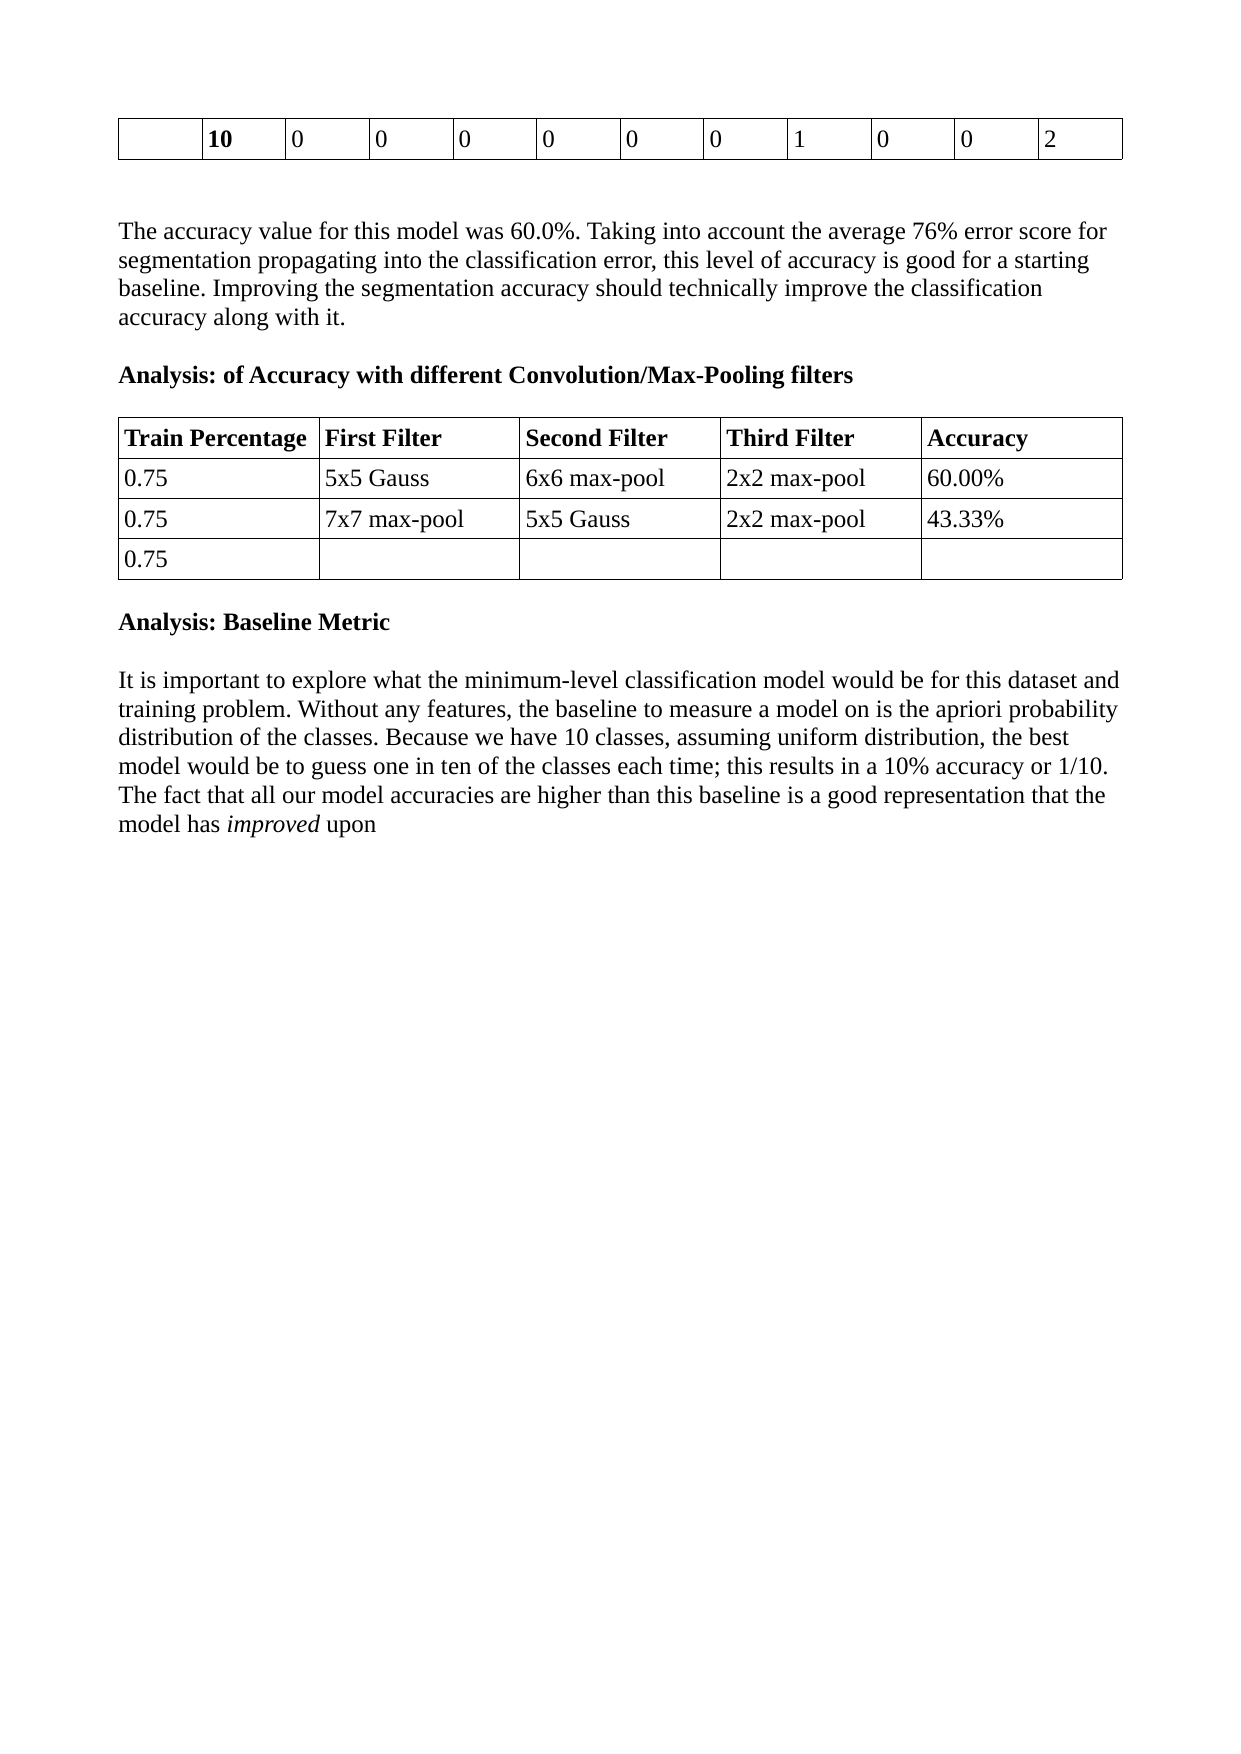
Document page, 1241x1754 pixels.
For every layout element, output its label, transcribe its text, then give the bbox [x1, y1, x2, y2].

table_header Accuracy [922, 418, 1122, 458]
table_header Train Percentage [119, 418, 319, 458]
table_cell 60.00% [922, 459, 1122, 498]
table_cell 0 [621, 119, 703, 158]
table_cell 2x2 max-pool [721, 499, 921, 538]
table_cell 2 [1039, 119, 1122, 158]
table_cell 0 [955, 119, 1038, 158]
table_cell [922, 539, 1122, 578]
table_header Third Filter [721, 418, 921, 458]
table_cell 0 [537, 119, 620, 158]
table_header Second Filter [520, 418, 720, 458]
table_cell 0 [704, 119, 787, 158]
table_cell 43.33% [922, 499, 1122, 538]
text It is important to explore what the minimum-level classification model would be for this dataset and training problem. Without any features, the baseline to measure a model on is the apriori probability distribution of the classes. Because we have 10 classes, assuming uniform distribution, the best model would be to guess one in ten of the classes each time; this results in a 10% accuracy or 1/10. The fact that all our model accuracies are higher than this baseline is a good representation that the model has improved upon [118, 665, 1122, 837]
table_cell 10 [203, 119, 285, 158]
table_cell 0 [454, 119, 536, 158]
table_cell 0 [286, 119, 369, 158]
table_cell 0.75 [119, 499, 319, 538]
table_cell 0.75 [119, 539, 319, 578]
text Analysis: of Accuracy with different Convolution/Max-Pooling filters [118, 360, 1122, 388]
table_header First Filter [320, 418, 519, 458]
table_cell [320, 539, 519, 578]
text Analysis: Baseline Metric [118, 607, 1122, 636]
table_cell 2x2 max-pool [721, 459, 921, 498]
table_cell [520, 539, 720, 578]
table_cell 5x5 Gauss [520, 499, 720, 538]
table_cell 1 [788, 119, 871, 158]
table_cell [721, 539, 921, 578]
table_cell 0.75 [119, 459, 319, 498]
table_cell 5x5 Gauss [320, 459, 519, 498]
table_cell 0 [872, 119, 954, 158]
table_cell 0 [370, 119, 453, 158]
table_cell 7x7 max-pool [320, 499, 519, 538]
text The accuracy value for this model was 60.0%. Taking into account the average 76% error score for segmentation propagating into the classification error, this level of accuracy is good for a starting baseline. Improving the segmentation accuracy should technically improve the classification accuracy along with it. [118, 216, 1122, 331]
table_cell 6x6 max-pool [520, 459, 720, 498]
table_cell [119, 119, 202, 158]
